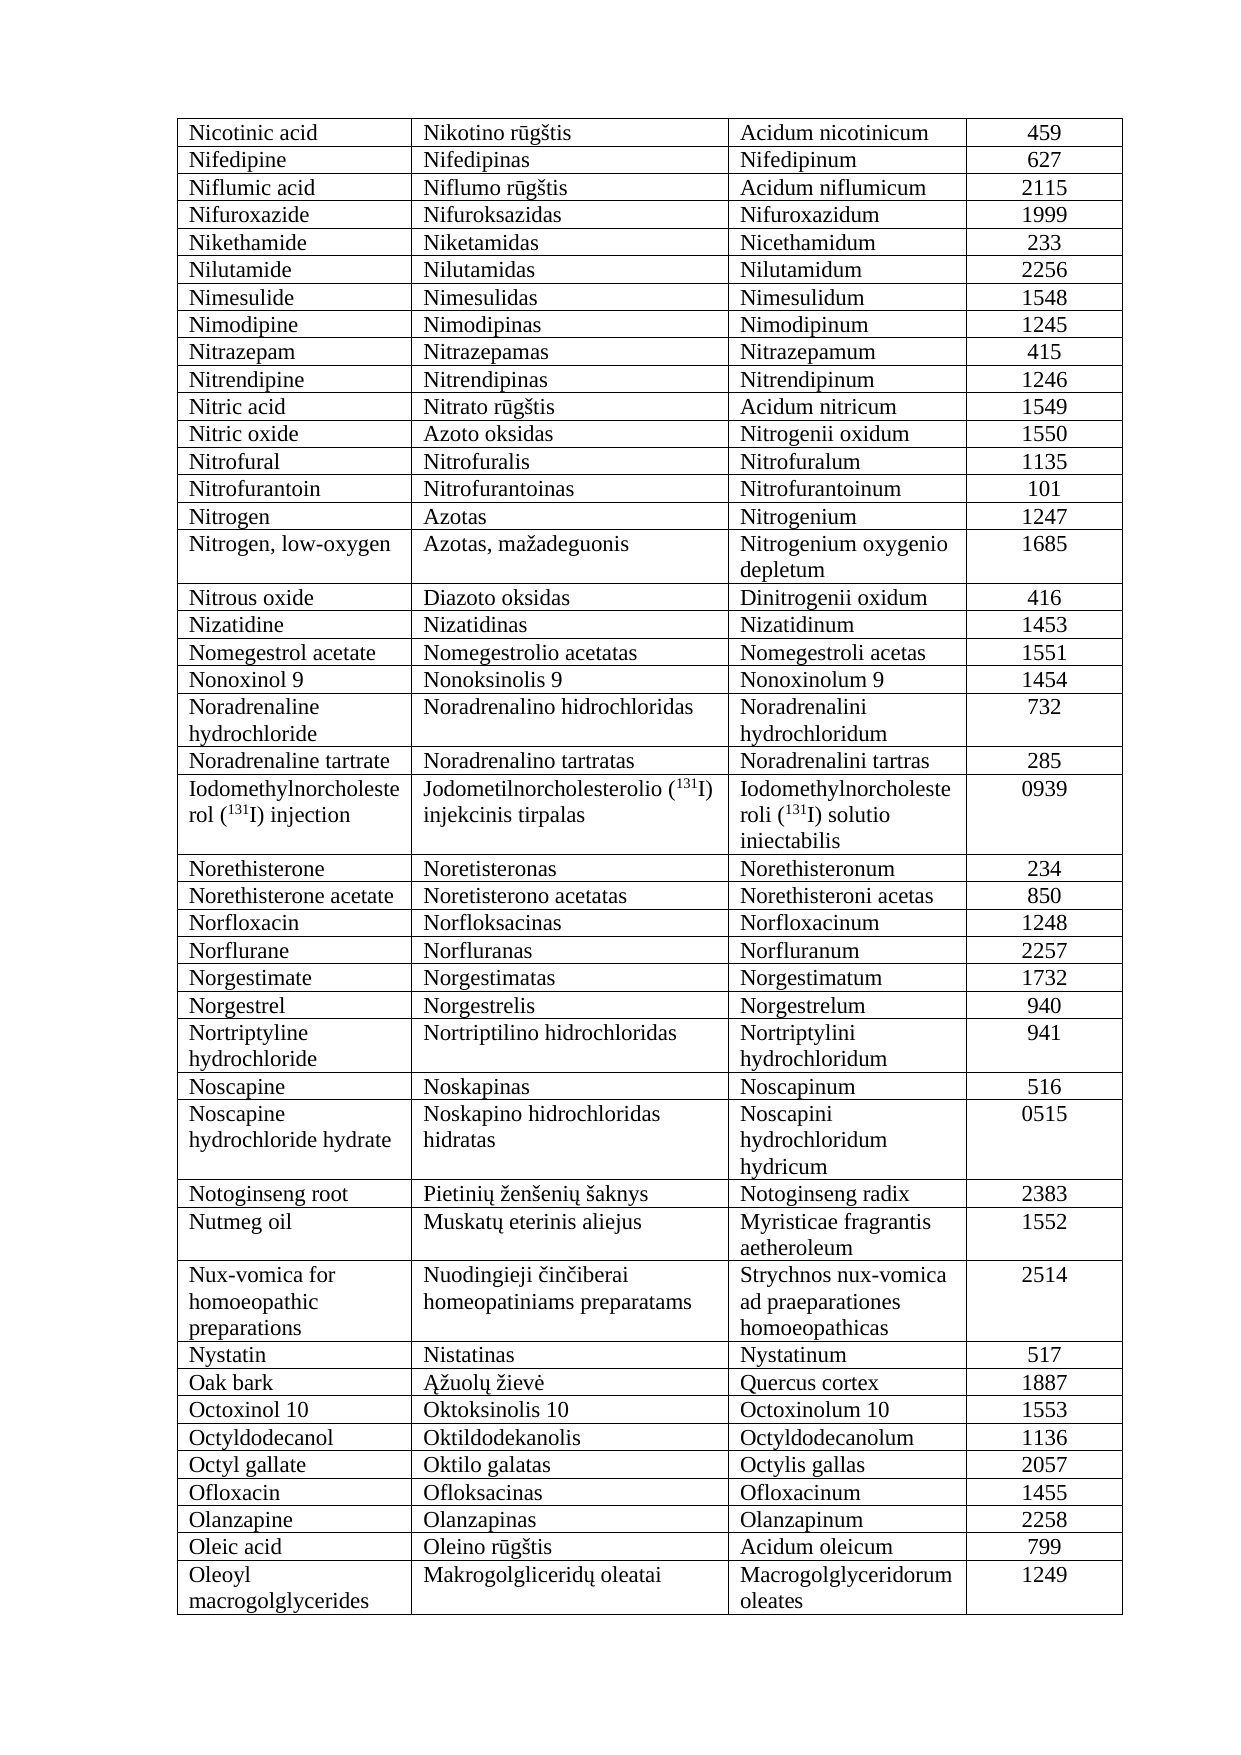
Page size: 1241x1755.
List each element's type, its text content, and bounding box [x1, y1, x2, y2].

table_cell Jodometilnorcholesterolio (131I) injekcinis tirpalas [412, 775, 728, 854]
table_cell Nystatin [178, 1342, 411, 1368]
table_cell Noskapinas [412, 1073, 728, 1099]
table_cell Olanzapine [178, 1506, 411, 1532]
table_cell 517 [967, 1342, 1122, 1368]
table_cell Acidum niflumicum [729, 174, 966, 200]
table_cell 1732 [967, 964, 1122, 991]
table_cell 1246 [967, 366, 1122, 392]
table_cell Notoginseng root [178, 1180, 411, 1207]
table_cell Oktildodekanolis [412, 1424, 728, 1450]
table_cell Nimesulidum [729, 284, 966, 310]
table_cell Nitrogenii oxidum [729, 421, 966, 447]
table_cell Nitrofurantoinas [412, 475, 728, 502]
table_cell Noscapine [178, 1073, 411, 1099]
table_cell Nikethamide [178, 229, 411, 255]
table_cell Niflumo rūgštis [412, 174, 728, 200]
table_cell Iodomethylnorcholesteroli (131I) solutio iniectabilis [729, 775, 966, 854]
table_cell Nitrous oxide [178, 584, 411, 610]
table_cell Octyl gallate [178, 1451, 411, 1477]
table_cell Nitrazepamas [412, 338, 728, 365]
table_cell 416 [967, 584, 1122, 610]
table_cell Nizatidinas [412, 611, 728, 638]
table_cell Acidum oleicum [729, 1533, 966, 1560]
table_cell Nomegestroli acetas [729, 639, 966, 665]
table_cell Nutmeg oil [178, 1208, 411, 1260]
table_cell Nimodipinum [729, 311, 966, 337]
table_cell 101 [967, 475, 1122, 502]
table_cell Noscapinum [729, 1073, 966, 1099]
table_cell Nitrogen [178, 503, 411, 529]
table_cell Norethisterone acetate [178, 882, 411, 908]
table_cell 1454 [967, 666, 1122, 692]
table_cell Nomegestrolio acetatas [412, 639, 728, 665]
table_cell Nilutamidas [412, 256, 728, 282]
table_cell Noretisterono acetatas [412, 882, 728, 908]
table_cell 1551 [967, 639, 1122, 665]
table_cell Nifedipinum [729, 147, 966, 173]
table_cell Olanzapinas [412, 1506, 728, 1532]
table_cell Nitrendipinum [729, 366, 966, 392]
table_cell Niketamidas [412, 229, 728, 255]
table_cell 940 [967, 992, 1122, 1018]
table_cell 1999 [967, 201, 1122, 228]
table_cell Nitrato rūgštis [412, 393, 728, 419]
table_cell Norgestrel [178, 992, 411, 1018]
table_cell 1887 [967, 1369, 1122, 1395]
table_cell Nortriptylini hydrochloridum [729, 1019, 966, 1072]
table_cell Notoginseng radix [729, 1180, 966, 1207]
table_cell Olanzapinum [729, 1506, 966, 1532]
table_cell Nimesulide [178, 284, 411, 310]
table_cell Norfloxacinum [729, 910, 966, 936]
table_cell 2514 [967, 1261, 1122, 1341]
table_cell Noradrenaline hydrochloride [178, 694, 411, 746]
table_cell Norfloxacin [178, 910, 411, 936]
table_cell Nitrazepamum [729, 338, 966, 365]
table_cell Octylis gallas [729, 1451, 966, 1477]
table_cell Diazoto oksidas [412, 584, 728, 610]
table_cell Nonoxinolum 9 [729, 666, 966, 692]
table_cell Oleino rūgštis [412, 1533, 728, 1560]
table_cell 1550 [967, 421, 1122, 447]
table_cell 1685 [967, 530, 1122, 583]
table_cell Norgestimate [178, 964, 411, 991]
table_cell Nitric oxide [178, 421, 411, 447]
table_cell 1549 [967, 393, 1122, 419]
table_cell Nitrofurantoinum [729, 475, 966, 502]
table_cell Nikotino rūgštis [412, 119, 728, 146]
table_cell Azotas [412, 503, 728, 529]
table_cell Octoxinolum 10 [729, 1396, 966, 1423]
table_cell Nilutamide [178, 256, 411, 282]
table_cell Muskatų eterinis aliejus [412, 1208, 728, 1260]
table_cell Nizatidinum [729, 611, 966, 638]
table_cell Oktoksinolis 10 [412, 1396, 728, 1423]
table_cell 1248 [967, 910, 1122, 936]
table_cell Nifuroxazidum [729, 201, 966, 228]
table_cell Nimodipine [178, 311, 411, 337]
table_cell Noretisteronas [412, 855, 728, 881]
table_cell 941 [967, 1019, 1122, 1072]
table_cell Nitrazepam [178, 338, 411, 365]
table_cell Azoto oksidas [412, 421, 728, 447]
table_cell 516 [967, 1073, 1122, 1099]
table_cell Niflumic acid [178, 174, 411, 200]
table_cell Nitrofuralis [412, 448, 728, 474]
table_cell Octyldodecanol [178, 1424, 411, 1450]
table_cell Noradrenalino tartratas [412, 747, 728, 773]
table_cell 1135 [967, 448, 1122, 474]
table_cell Octyldodecanolum [729, 1424, 966, 1450]
table_cell Nux-vomica for homoeopathic preparations [178, 1261, 411, 1341]
table_cell Nystatinum [729, 1342, 966, 1368]
table_cell 1247 [967, 503, 1122, 529]
table_cell Acidum nicotinicum [729, 119, 966, 146]
table_cell Octoxinol 10 [178, 1396, 411, 1423]
table_cell Nitric acid [178, 393, 411, 419]
table_cell Norfluranas [412, 937, 728, 963]
table_cell 2383 [967, 1180, 1122, 1207]
table_cell Oktilo galatas [412, 1451, 728, 1477]
table_cell 1548 [967, 284, 1122, 310]
table_cell Norfloksacinas [412, 910, 728, 936]
table_cell Nomegestrol acetate [178, 639, 411, 665]
table_cell 285 [967, 747, 1122, 773]
table_cell Macrogolglyceridorum oleates [729, 1561, 966, 1613]
table_cell Noradrenaline tartrate [178, 747, 411, 773]
table_cell Oak bark [178, 1369, 411, 1395]
table_cell Nicethamidum [729, 229, 966, 255]
table_cell 1552 [967, 1208, 1122, 1260]
table_cell Norgestimatum [729, 964, 966, 991]
table_cell Makrogolgliceridų oleatai [412, 1561, 728, 1613]
table_cell Iodomethylnorcholesterol (131I) injection [178, 775, 411, 854]
table_cell Noscapini hydrochloridum hydricum [729, 1100, 966, 1179]
table_cell Nonoksinolis 9 [412, 666, 728, 692]
table_cell 2256 [967, 256, 1122, 282]
table_cell Nistatinas [412, 1342, 728, 1368]
table_cell Acidum nitricum [729, 393, 966, 419]
table_cell 1453 [967, 611, 1122, 638]
table_cell 732 [967, 694, 1122, 746]
table_cell Dinitrogenii oxidum [729, 584, 966, 610]
table_cell 1455 [967, 1479, 1122, 1505]
table_cell 850 [967, 882, 1122, 908]
table_cell Ąžuolų žievė [412, 1369, 728, 1395]
table_cell Norgestrelis [412, 992, 728, 1018]
table_cell Norflurane [178, 937, 411, 963]
table_cell Nizatidine [178, 611, 411, 638]
table_cell Noradrenalino hidrochloridas [412, 694, 728, 746]
table_cell Oleic acid [178, 1533, 411, 1560]
table_cell 233 [967, 229, 1122, 255]
table_cell Norgestrelum [729, 992, 966, 1018]
table_cell Ofloxacinum [729, 1479, 966, 1505]
table_cell Nitrogen, low-oxygen [178, 530, 411, 583]
table_cell 234 [967, 855, 1122, 881]
table_cell 1553 [967, 1396, 1122, 1423]
table_cell Ofloxacin [178, 1479, 411, 1505]
table_cell 627 [967, 147, 1122, 173]
table_cell Ofloksacinas [412, 1479, 728, 1505]
table_cell Nitrofural [178, 448, 411, 474]
table_cell Norethisterone [178, 855, 411, 881]
table_cell Azotas, mažadeguonis [412, 530, 728, 583]
table_cell Nitrogenium oxygenio depletum [729, 530, 966, 583]
table_cell Myristicae fragrantis aetheroleum [729, 1208, 966, 1260]
table_cell Pietinių ženšenių šaknys [412, 1180, 728, 1207]
table_cell Nuodingieji činčiberai homeopatiniams preparatams [412, 1261, 728, 1341]
table_cell 459 [967, 119, 1122, 146]
table_cell 1136 [967, 1424, 1122, 1450]
table_cell Nifuroxazide [178, 201, 411, 228]
table_cell Noskapino hidrochloridas hidratas [412, 1100, 728, 1179]
table_cell Nitrogenium [729, 503, 966, 529]
table_cell Nilutamidum [729, 256, 966, 282]
table_cell Nitrofuralum [729, 448, 966, 474]
table_cell 0515 [967, 1100, 1122, 1179]
table_cell 2057 [967, 1451, 1122, 1477]
table_cell Nonoxinol 9 [178, 666, 411, 692]
table_cell 2257 [967, 937, 1122, 963]
table_cell Noradrenalini tartras [729, 747, 966, 773]
table_cell 1249 [967, 1561, 1122, 1613]
table_cell 799 [967, 1533, 1122, 1560]
table_cell Nifuroksazidas [412, 201, 728, 228]
table_cell Norethisteronum [729, 855, 966, 881]
table_cell Norgestimatas [412, 964, 728, 991]
table_cell Nortriptyline hydrochloride [178, 1019, 411, 1072]
table_cell Noscapine hydrochloride hydrate [178, 1100, 411, 1179]
table_cell Nicotinic acid [178, 119, 411, 146]
table_cell Norfluranum [729, 937, 966, 963]
table_cell 415 [967, 338, 1122, 365]
table_cell Norethisteroni acetas [729, 882, 966, 908]
table_cell Oleoyl macrogolglycerides [178, 1561, 411, 1613]
table_cell Nimodipinas [412, 311, 728, 337]
table_cell 2258 [967, 1506, 1122, 1532]
table_cell 2115 [967, 174, 1122, 200]
table_cell 0939 [967, 775, 1122, 854]
table_cell 1245 [967, 311, 1122, 337]
table_cell Nortriptilino hidrochloridas [412, 1019, 728, 1072]
table_cell Strychnos nux-vomica ad praeparationes homoeopathicas [729, 1261, 966, 1341]
table_cell Nitrofurantoin [178, 475, 411, 502]
table_cell Nimesulidas [412, 284, 728, 310]
table_cell Quercus cortex [729, 1369, 966, 1395]
table_cell Noradrenalini hydrochloridum [729, 694, 966, 746]
table_cell Nifedipinas [412, 147, 728, 173]
table_cell Nitrendipinas [412, 366, 728, 392]
table_cell Nitrendipine [178, 366, 411, 392]
table_cell Nifedipine [178, 147, 411, 173]
